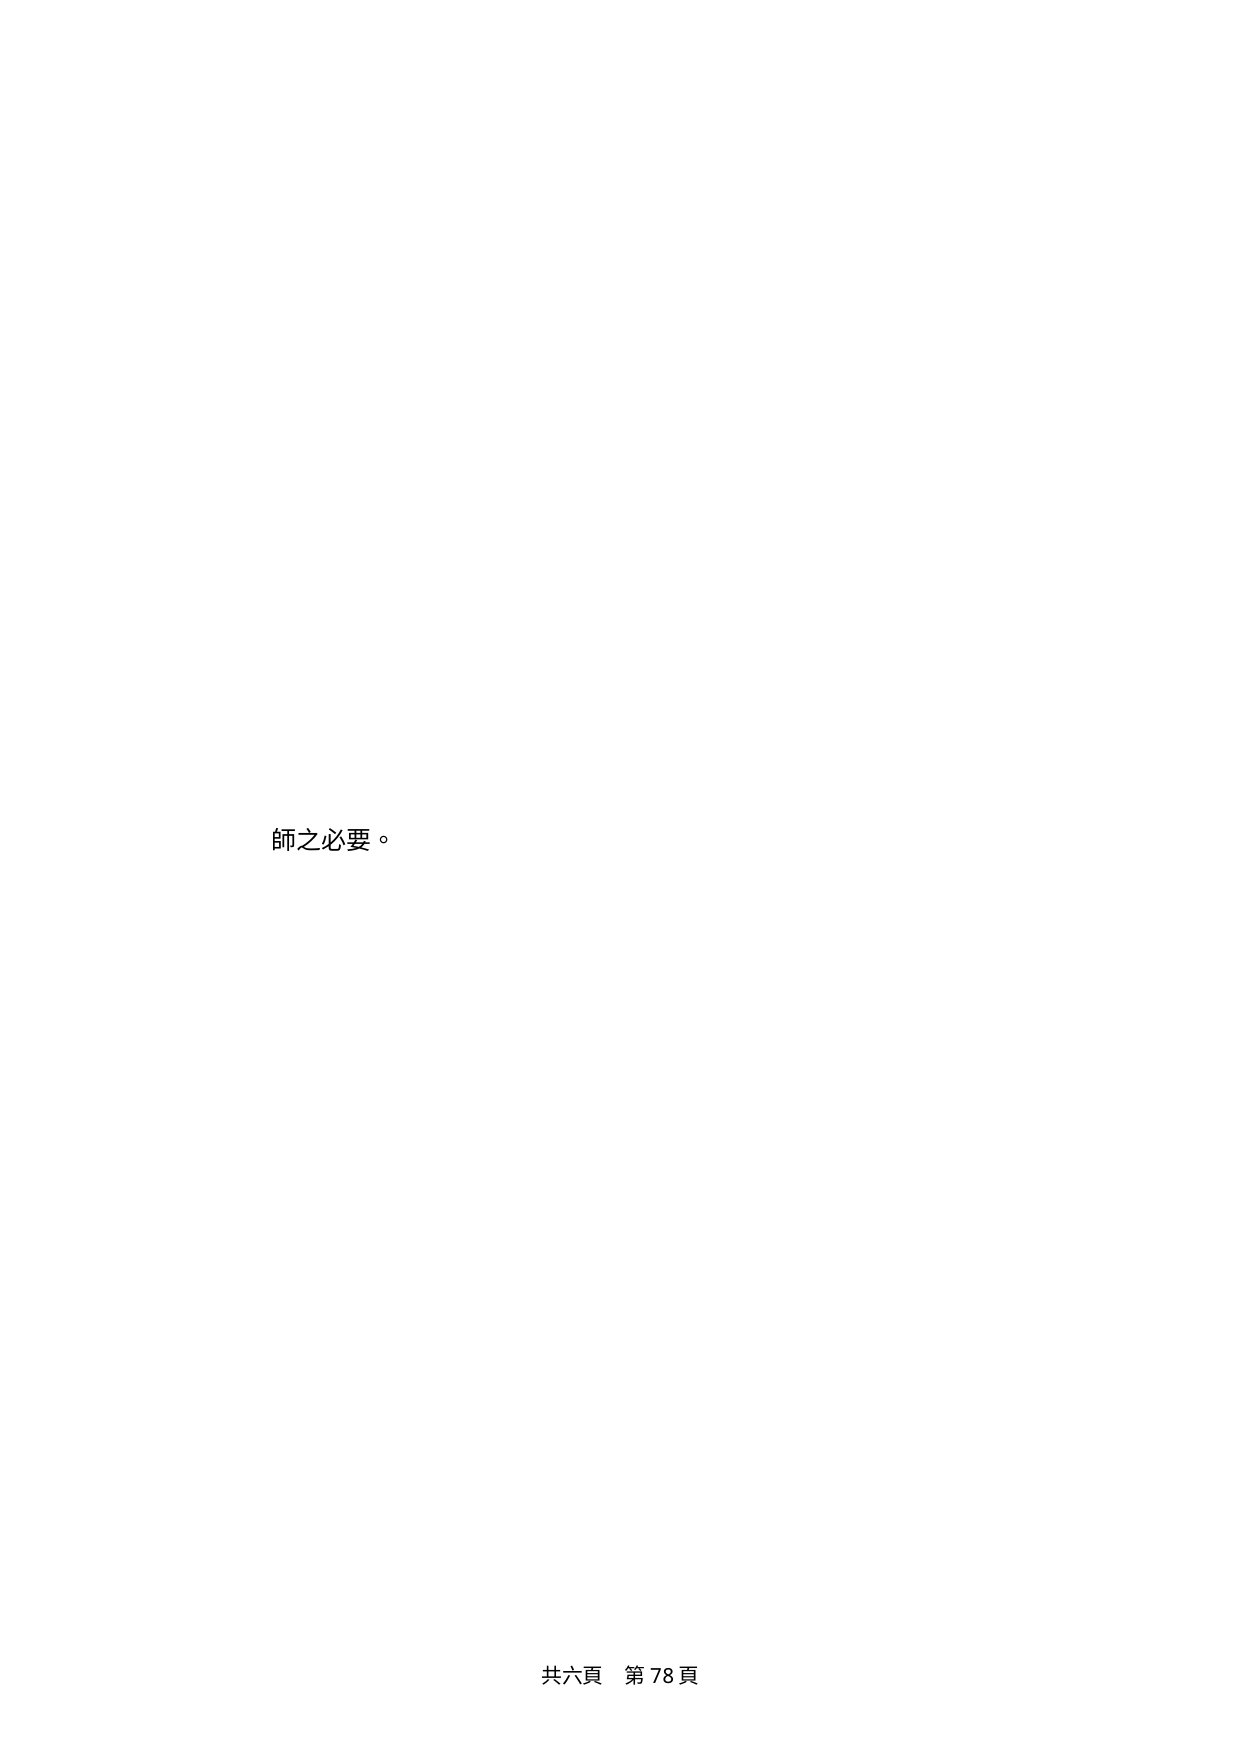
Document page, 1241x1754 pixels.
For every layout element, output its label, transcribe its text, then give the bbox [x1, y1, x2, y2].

text 師之必要。 [222, 797, 1122, 859]
